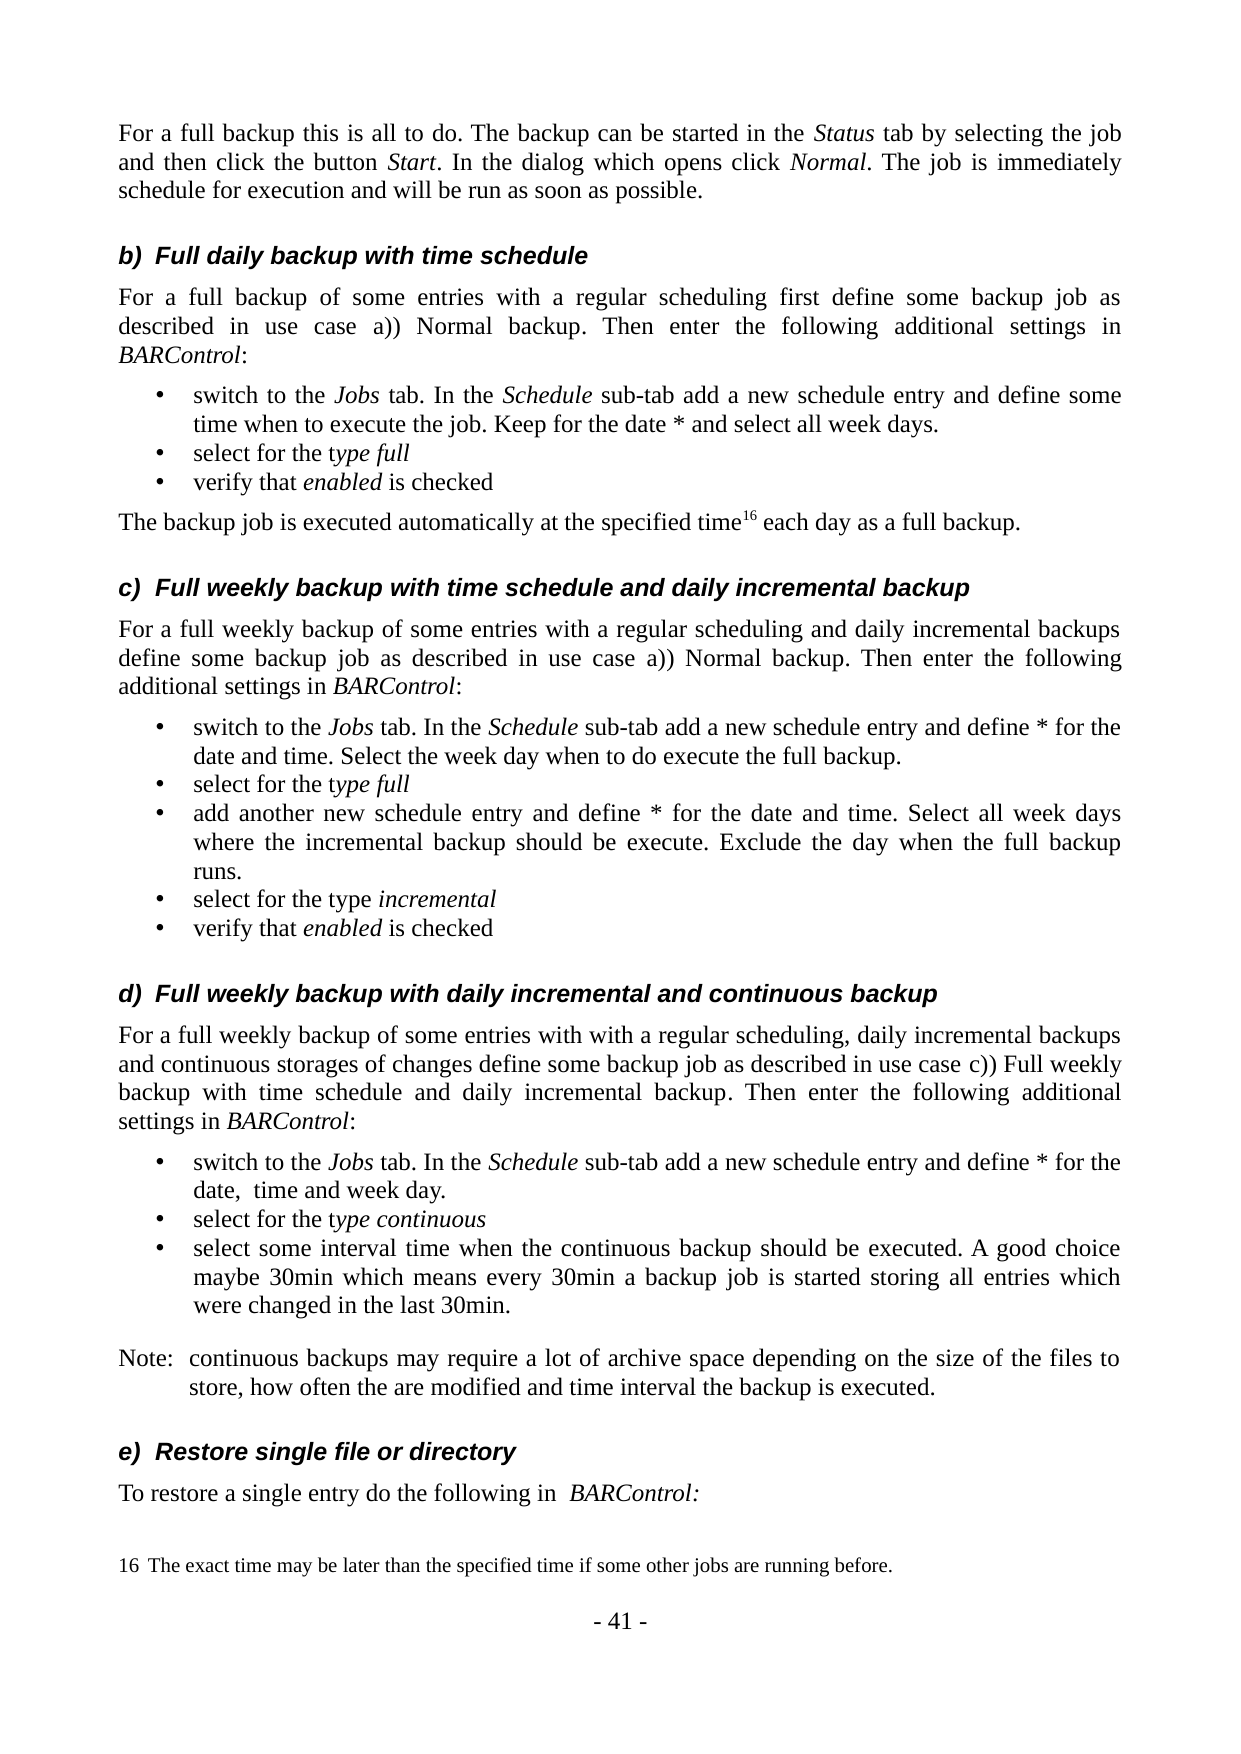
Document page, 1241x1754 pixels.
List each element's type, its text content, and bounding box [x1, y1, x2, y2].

list select for the type incremental [156, 884, 1122, 913]
list switch to the Jobs tab. In the Schedule sub-tab add a new schedule entry and define * for the date and time. Select the week day when to do execute the full backup. [156, 712, 1122, 769]
text To restore a single entry do the following in BARControl: [118, 1478, 1122, 1507]
subtitle Full daily backup with time schedule [118, 241, 1122, 270]
subtitle Full weekly backup with time schedule and daily incremental backup [118, 573, 1122, 601]
list switch to the Jobs tab. In the Schedule sub-tab add a new schedule entry and define some time when to execute the job. Keep for the date * and select all week days. [156, 380, 1122, 438]
text For a full weekly backup of some entries with a regular scheduling and daily incremental backups define some backup job as described in use case a) Normal backup. Then enter the following additional settings in BARControl: [118, 614, 1122, 700]
text Note: continuous backups may require a lot of archive space depending on the size of the files to store, how often the are modified and time interval the backup is executed. [118, 1343, 1122, 1400]
text For a full backup of some entries with a regular scheduling first define some backup job as described in use case a) Normal backup. Then enter the following additional settings in BARControl: [118, 282, 1122, 369]
list select for the type full [156, 438, 1122, 467]
list add another new schedule entry and define * for the date and time. Select all week days where the incremental backup should be execute. Exclude the day when the full backup runs. [156, 798, 1122, 884]
list verify that enabled is checked [156, 913, 1122, 942]
list verify that enabled is checked [156, 467, 1122, 495]
text The backup job is executed automatically at the specified time each day as a full backup. [118, 507, 1122, 536]
text For a full backup this is all to do. The backup can be started in the Status tab by selecting the job and then click the button Start. In the dialog which opens click Normal. The job is immediately schedule for execution and will be run as soon as possible. [118, 118, 1122, 204]
list switch to the Jobs tab. In the Schedule sub-tab add a new schedule entry and define * for the date, time and week day. [156, 1147, 1122, 1204]
subtitle Full weekly backup with daily incremental and continuous backup [118, 979, 1122, 1007]
text For a full weekly backup of some entries with with a regular scheduling, daily incremental backups and continuous storages of changes define some backup job as described in use case c) Full weekly backup with time schedule and daily incremental backup. Then enter the following additional settings in BARControl: [118, 1020, 1122, 1135]
subtitle Restore single file or directory [118, 1437, 1122, 1466]
list select some interval time when the continuous backup should be executed. A good choice maybe 30min which means every 30min a backup job is started storing all entries which were changed in the last 30min. [156, 1233, 1122, 1319]
text The exact time may be later than the specified time if some other jobs are running before. [118, 1553, 1122, 1577]
list select for the type continuous [156, 1204, 1122, 1233]
list select for the type full [156, 769, 1122, 798]
